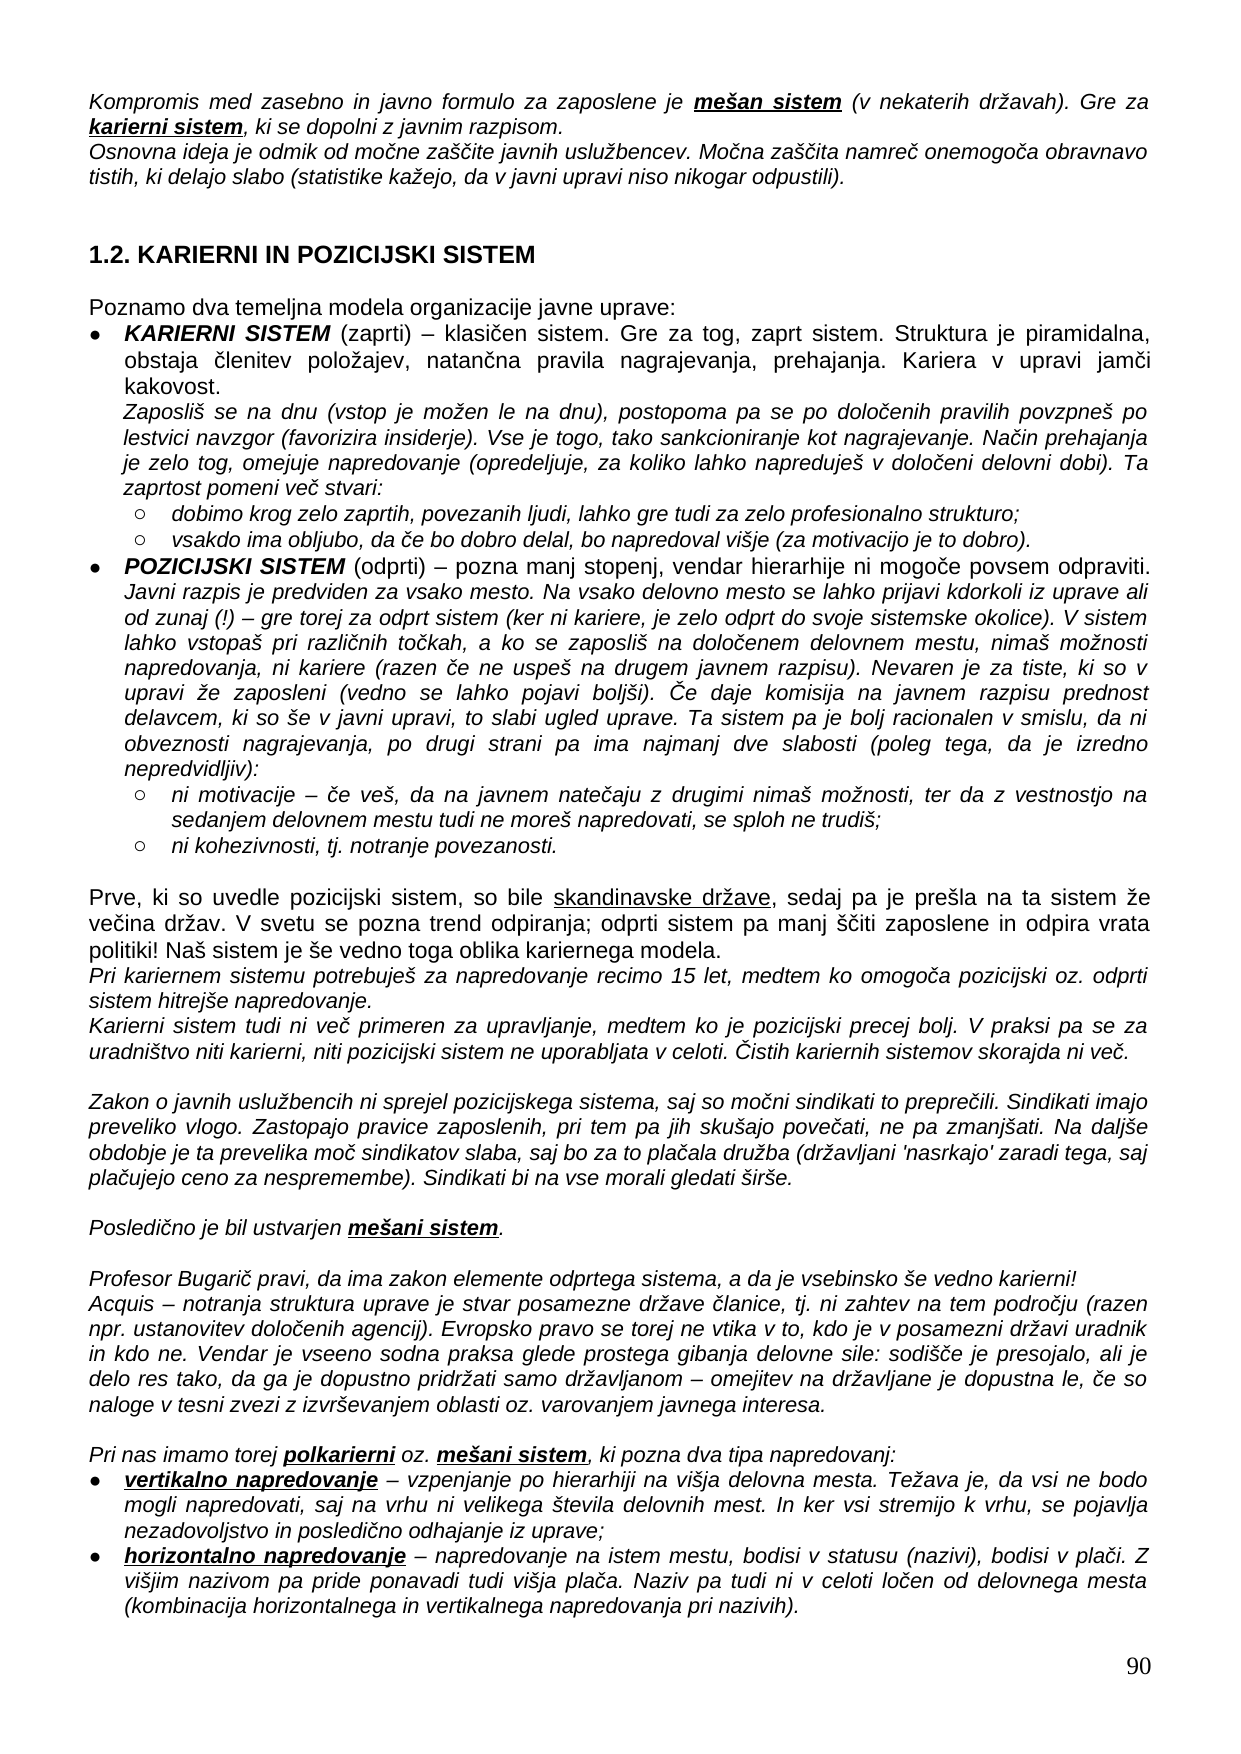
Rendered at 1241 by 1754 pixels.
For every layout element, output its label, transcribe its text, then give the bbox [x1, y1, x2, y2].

text Poznamo dva temeljna modela organizacije javne uprave: [89, 294, 1152, 320]
list pozicijski sistem (odprti) – pozna manj stopenj, vendar hierarhije ni mogoče povsem odpraviti. Javni razpis je predviden za vsako mesto. Na vsako delovno mesto se lahko prijavi kdorkoli iz uprave ali od zunaj (!) – gre torej za odprt sistem (ker ni kariere, je zelo odprt do svoje sistemske okolice). V sistem lahko vstopaš pri različnih točkah, a ko se zaposliš na določenem delovnem mestu, nimaš možnosti napredovanja, ni kariere (razen če ne uspeš na drugem javnem razpisu). Nevaren je za tiste, ki so v upravi že zaposleni (vedno se lahko pojavi boljši). Če daje komisija na javnem razpisu prednost delavcem, ki so še v javni upravi, to slabi ugled uprave. Ta sistem pa je bolj racionalen v smislu, da ni obveznosti nagrajevanja, po drugi strani pa ima najmanj dve slabosti (poleg tega, da je izredno nepredvidljiv): [89, 553, 1152, 781]
list vsakdo ima obljubo, da če bo dobro delal, bo napredoval višje (za motivacijo je to dobro). [133, 526, 1152, 553]
list karierni sistem (zaprti) – klasičen sistem. Gre za tog, zaprt sistem. Struktura je piramidalna, obstaja členitev položajev, natančna pravila nagrajevanja, prehajanja. Kariera v upravi jamči kakovost. [89, 320, 1152, 399]
text Zakon o javnih uslužbencih ni sprejel pozicijskega sistema, saj so močni sindikati to preprečili. Sindikati imajo preveliko vlogo. Zastopajo pravice zaposlenih, pri tem pa jih skušajo povečati, ne pa zmanjšati. Na daljše obdobje je ta prevelika moč sindikatov slaba, saj bo za to plačala družba (državljani 'nasrkajo' zaradi tega, saj plačujejo ceno za nespremembe). Sindikati bi na vse morali gledati širše. [89, 1089, 1152, 1190]
list dobimo krog zelo zaprtih, povezanih ljudi, lahko gre tudi za zelo profesionalno strukturo; [133, 500, 1152, 526]
text Acquis – notranja struktura uprave je stvar posamezne države članice, tj. ni zahtev na tem področju (razen npr. ustanovitev določenih agencij). Evropsko pravo se torej ne vtika v to, kdo je v posamezni državi uradnik in kdo ne. Vendar je vseeno sodna praksa glede prostega gibanja delovne sile: sodišče je presojalo, ali je delo res tako, da ga je dopustno pridržati samo državljanom – omejitev na državljane je dopustna le, če so naloge v tesni zvezi z izvrševanjem oblasti oz. varovanjem javnega interesa. [89, 1291, 1152, 1417]
list ni motivacije – če veš, da na javnem natečaju z drugimi nimaš možnosti, ter da z vestnostjo na sedanjem delovnem mestu tudi ne moreš napredovati, se sploh ne trudiš; [133, 781, 1152, 832]
text 1.2. KARIERNI IN POZICIJSKI SISTEM [89, 240, 1152, 269]
text Posledično je bil ustvarjen mešani sistem. [89, 1215, 1152, 1240]
text Pri kariernem sistemu potrebuješ za napredovanje recimo 15 let, medtem ko omogoča pozicijski oz. odprti sistem hitrejše napredovanje. [89, 963, 1152, 1013]
text Prve, ki so uvedle pozicijski sistem, so bile skandinavske države, sedaj pa je prešla na ta sistem že večina držav. V svetu se pozna trend odpiranja; odprti sistem pa manj ščiti zaposlene in odpira vrata politiki! Naš sistem je še vedno toga oblika kariernega modela. [89, 884, 1152, 963]
text Karierni sistem tudi ni več primeren za upravljanje, medtem ko je pozicijski precej bolj. V praksi pa se za uradništvo niti karierni, niti pozicijski sistem ne uporabljata v celoti. Čistih kariernih sistemov skorajda ni več. [89, 1013, 1152, 1064]
text Kompromis med zasebno in javno formulo za zaposlene je mešan sistem (v nekaterih državah). Gre za karierni sistem, ki se dopolni z javnim razpisom. [89, 89, 1152, 139]
list horizontalno napredovanje – napredovanje na istem mestu, bodisi v statusu (nazivi), bodisi v plači. Z višjim nazivom pa pride ponavadi tudi višja plača. Naziv pa tudi ni v celoti ločen od delovnega mesta (kombinacija horizontalnega in vertikalnega napredovanja pri nazivih). [89, 1543, 1152, 1618]
text Profesor Bugarič pravi, da ima zakon elemente odprtega sistema, a da je vsebinsko še vedno karierni! [89, 1266, 1152, 1291]
text Osnovna ideja je odmik od močne zaščite javnih uslužbencev. Močna zaščita namreč onemogoča obravnavo tistih, ki delajo slabo (statistike kažejo, da v javni upravi niso nikogar odpustili). [89, 139, 1152, 189]
text Pri nas imamo torej polkarierni oz. mešani sistem, ki pozna dva tipa napredovanj: [89, 1442, 1152, 1467]
text Zaposliš se na dnu (vstop je možen le na dnu), postopoma pa se po določenih pravilih povzpneš po lestvici navzgor (favorizira insiderje). Vse je togo, tako sankcioniranje kot nagrajevanje. Način prehajanja je zelo tog, omejuje napredovanje (opredeljuje, za koliko lahko napreduješ v določeni delovni dobi). Ta zaprtost pomeni več stvari: [123, 399, 1152, 500]
list vertikalno napredovanje – vzpenjanje po hierarhiji na višja delovna mesta. Težava je, da vsi ne bodo mogli napredovati, saj na vrhu ni velikega števila delovnih mest. In ker vsi stremijo k vrhu, se pojavlja nezadovoljstvo in posledično odhajanje iz uprave; [89, 1467, 1152, 1543]
list ni kohezivnosti, tj. notranje povezanosti. [133, 832, 1152, 859]
